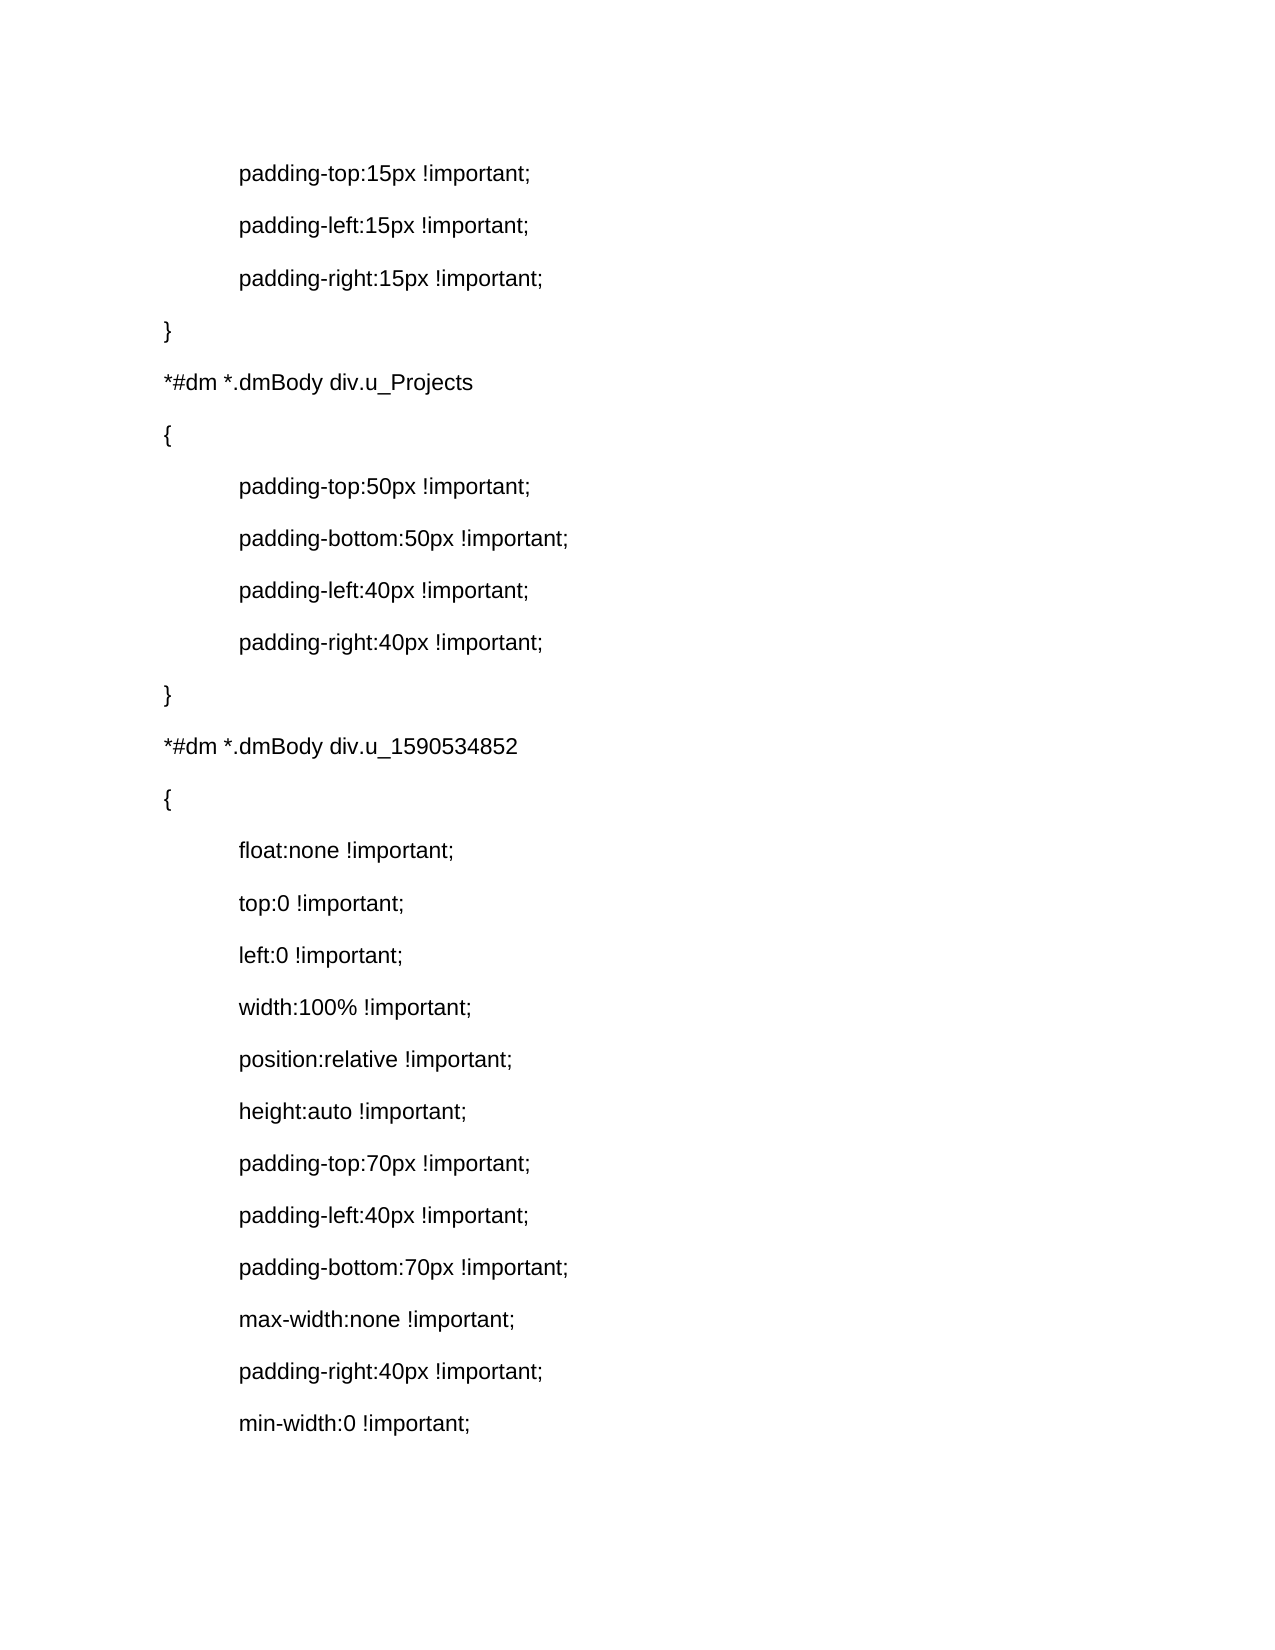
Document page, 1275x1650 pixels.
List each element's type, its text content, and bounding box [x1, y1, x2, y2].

table_cell *#dm *.dmBody div.u_1590534852 [153, 723, 1125, 775]
table_cell padding-top:50px !important; [153, 463, 1125, 514]
table_cell padding-left:40px !important; [153, 1192, 1125, 1244]
table_cell padding-left:40px !important; [153, 567, 1125, 619]
table_cell left:0 !important; [153, 931, 1125, 983]
table_cell *#dm *.dmBody div.u_Projects [153, 358, 1125, 410]
table_cell padding-right:40px !important; [153, 1348, 1125, 1400]
table_cell padding-left:15px !important; [153, 202, 1125, 254]
table_cell min-width:0 !important; [153, 1400, 1125, 1452]
table_cell float:none !important; [153, 827, 1125, 879]
table_cell } [153, 306, 1125, 358]
table_cell width:100% !important; [153, 983, 1125, 1035]
table_cell position:relative !important; [153, 1035, 1125, 1087]
table_cell padding-right:40px !important; [153, 619, 1125, 671]
table_cell padding-top:70px !important; [153, 1140, 1125, 1192]
table_cell padding-top:15px !important; [153, 150, 1125, 202]
table_cell padding-bottom:70px !important; [153, 1244, 1125, 1296]
table_cell height:auto !important; [153, 1088, 1125, 1139]
table_cell padding-bottom:50px !important; [153, 515, 1125, 567]
table_cell top:0 !important; [153, 879, 1125, 931]
table_cell max-width:none !important; [153, 1296, 1125, 1348]
table_cell padding-right:15px !important; [153, 254, 1125, 306]
table_cell } [153, 671, 1125, 723]
table_cell { [153, 410, 1125, 462]
table_cell { [153, 775, 1125, 827]
